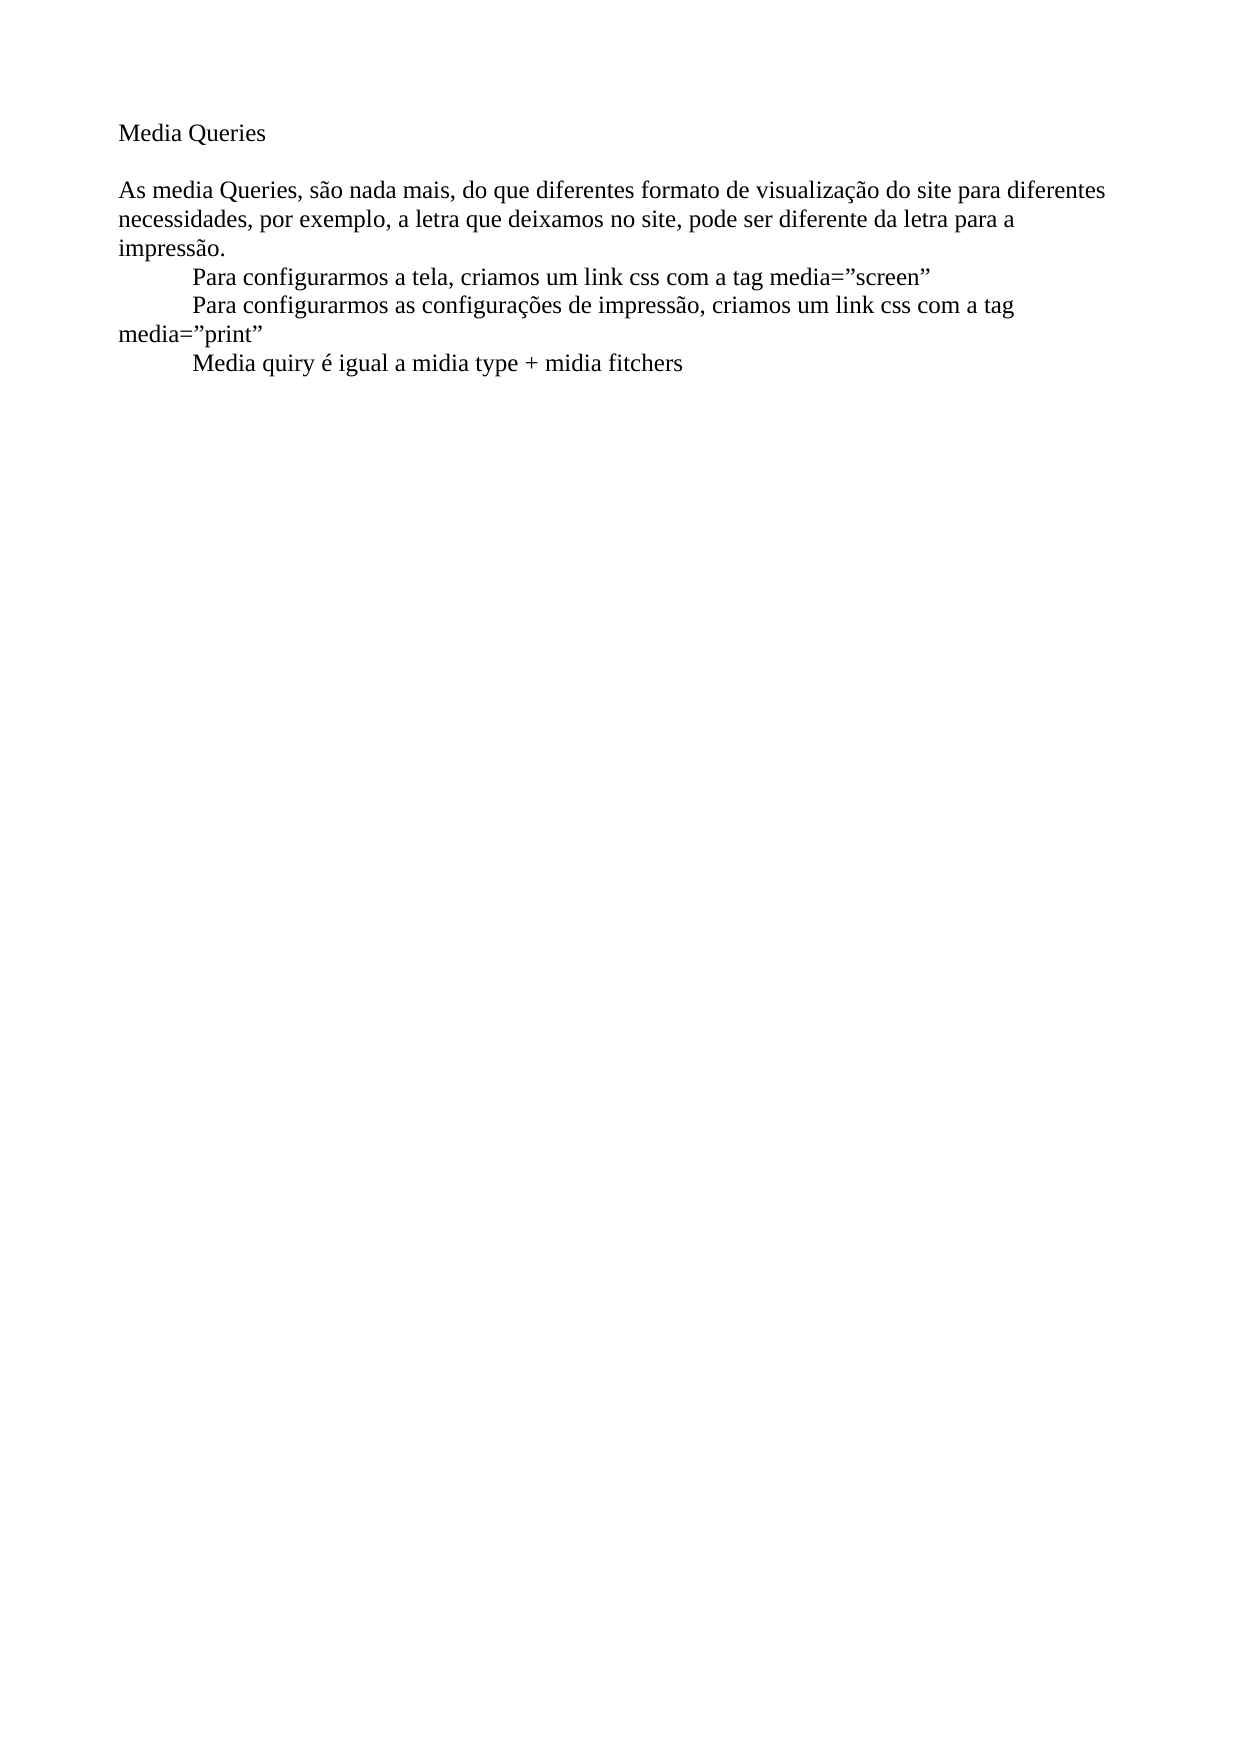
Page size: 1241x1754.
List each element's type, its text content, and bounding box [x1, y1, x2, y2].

text As media Queries, são nada mais, do que diferentes formato de visualização do site para diferentes necessidades, por exemplo, a letra que deixamos no site, pode ser diferente da letra para a impressão. [118, 176, 1122, 262]
text Media Queries [118, 118, 1122, 147]
text Media quiry é igual a midia type + midia fitchers [118, 348, 1122, 377]
text Para configurarmos a tela, criamos um link css com a tag media=”screen” [118, 262, 1122, 291]
text Para configurarmos as configurações de impressão, criamos um link css com a tag media=”print” [118, 291, 1122, 348]
